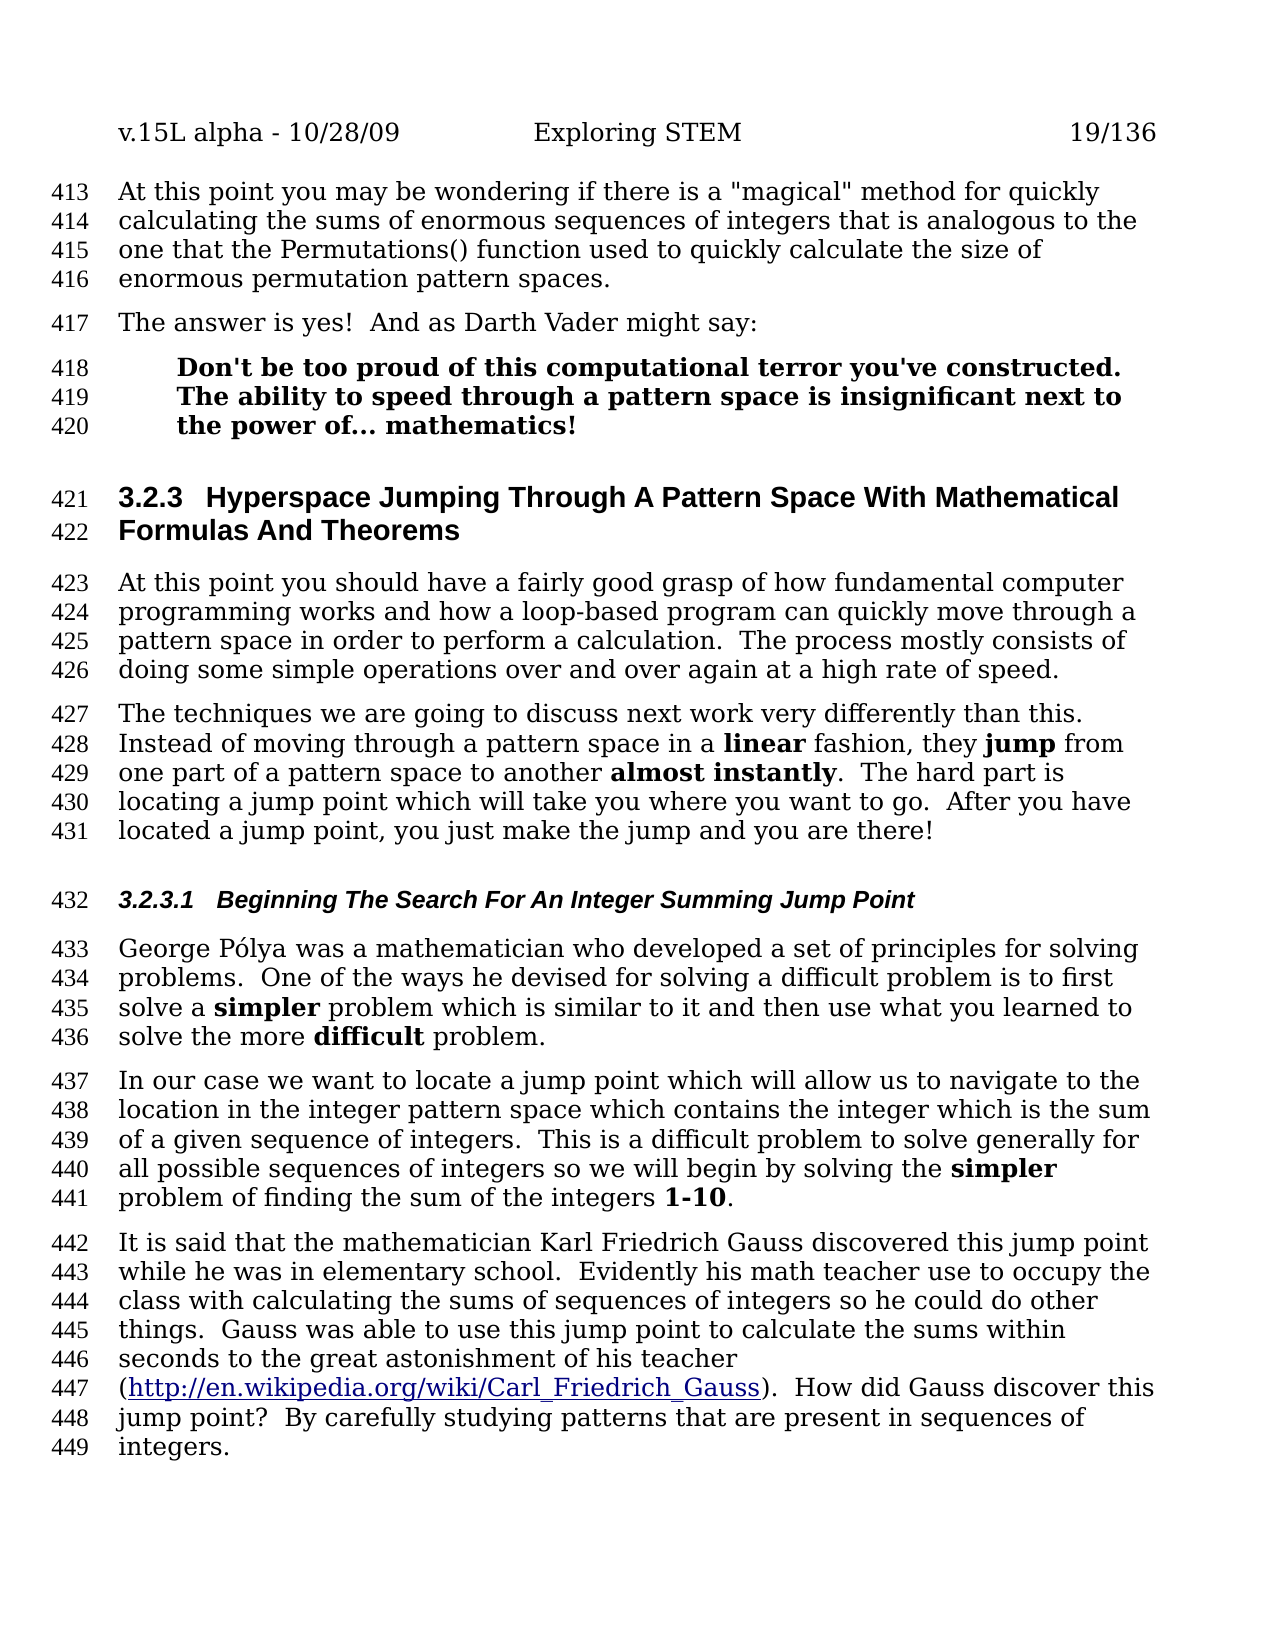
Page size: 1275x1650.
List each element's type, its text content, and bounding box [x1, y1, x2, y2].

text The answer is yes! And as Darth Vader might say: [118, 308, 1157, 338]
text Don't be too proud of this computational terror you've constructed. The ability to speed through a pattern space is insignificant next to the power of... mathematics! [176, 353, 1157, 441]
text It is said that the mathematician Karl Friedrich Gauss discovered this jump point while he was in elementary school. Evidently his math teacher use to occupy the class with calculating the sums of sequences of integers so he could do other things. Gauss was able to use this jump point to calculate the sums within seconds to the great astonishment of his teacher (http://en.wikipedia.org/wiki/Carl_Friedrich_Gauss). How did Gauss discover this jump point? By carefully studying patterns that are present in sequences of integers. [118, 1228, 1157, 1461]
subtitle Hyperspace Jumping Through A Pattern Space With Mathematical Formulas And Theorems [118, 480, 1157, 547]
subtitle Beginning The Search For An Integer Summing Jump Point [118, 885, 1157, 913]
text At this point you should have a fairly good grasp of how fundamental computer programming works and how a loop-based program can quickly move through a pattern space in order to perform a calculation. The process mostly consists of doing some simple operations over and over again at a high rate of speed. [118, 568, 1157, 684]
text At this point you may be wondering if there is a "magical" method for quickly calculating the sums of enormous sequences of integers that is analogous to the one that the Permutations() function used to quickly calculate the size of enormous permutation pattern spaces. [118, 177, 1157, 293]
text The techniques we are going to discuss next work very differently than this. Instead of moving through a pattern space in a linear fashion, they jump from one part of a pattern space to another almost instantly. The hard part is locating a jump point which will take you where you want to go. After you have located a jump point, you just make the jump and you are there! [118, 699, 1157, 846]
text In our case we want to locate a jump point which will allow us to navigate to the location in the integer pattern space which contains the integer which is the sum of a given sequence of integers. This is a difficult problem to solve generally for all possible sequences of integers so we will begin by solving the simpler problem of finding the sum of the integers 1-10. [118, 1067, 1157, 1213]
text George Pólya was a mathematician who developed a set of principles for solving problems. One of the ways he devised for solving a difficult problem is to first solve a simpler problem which is similar to it and then use what you learned to solve the more difficult problem. [118, 934, 1157, 1052]
